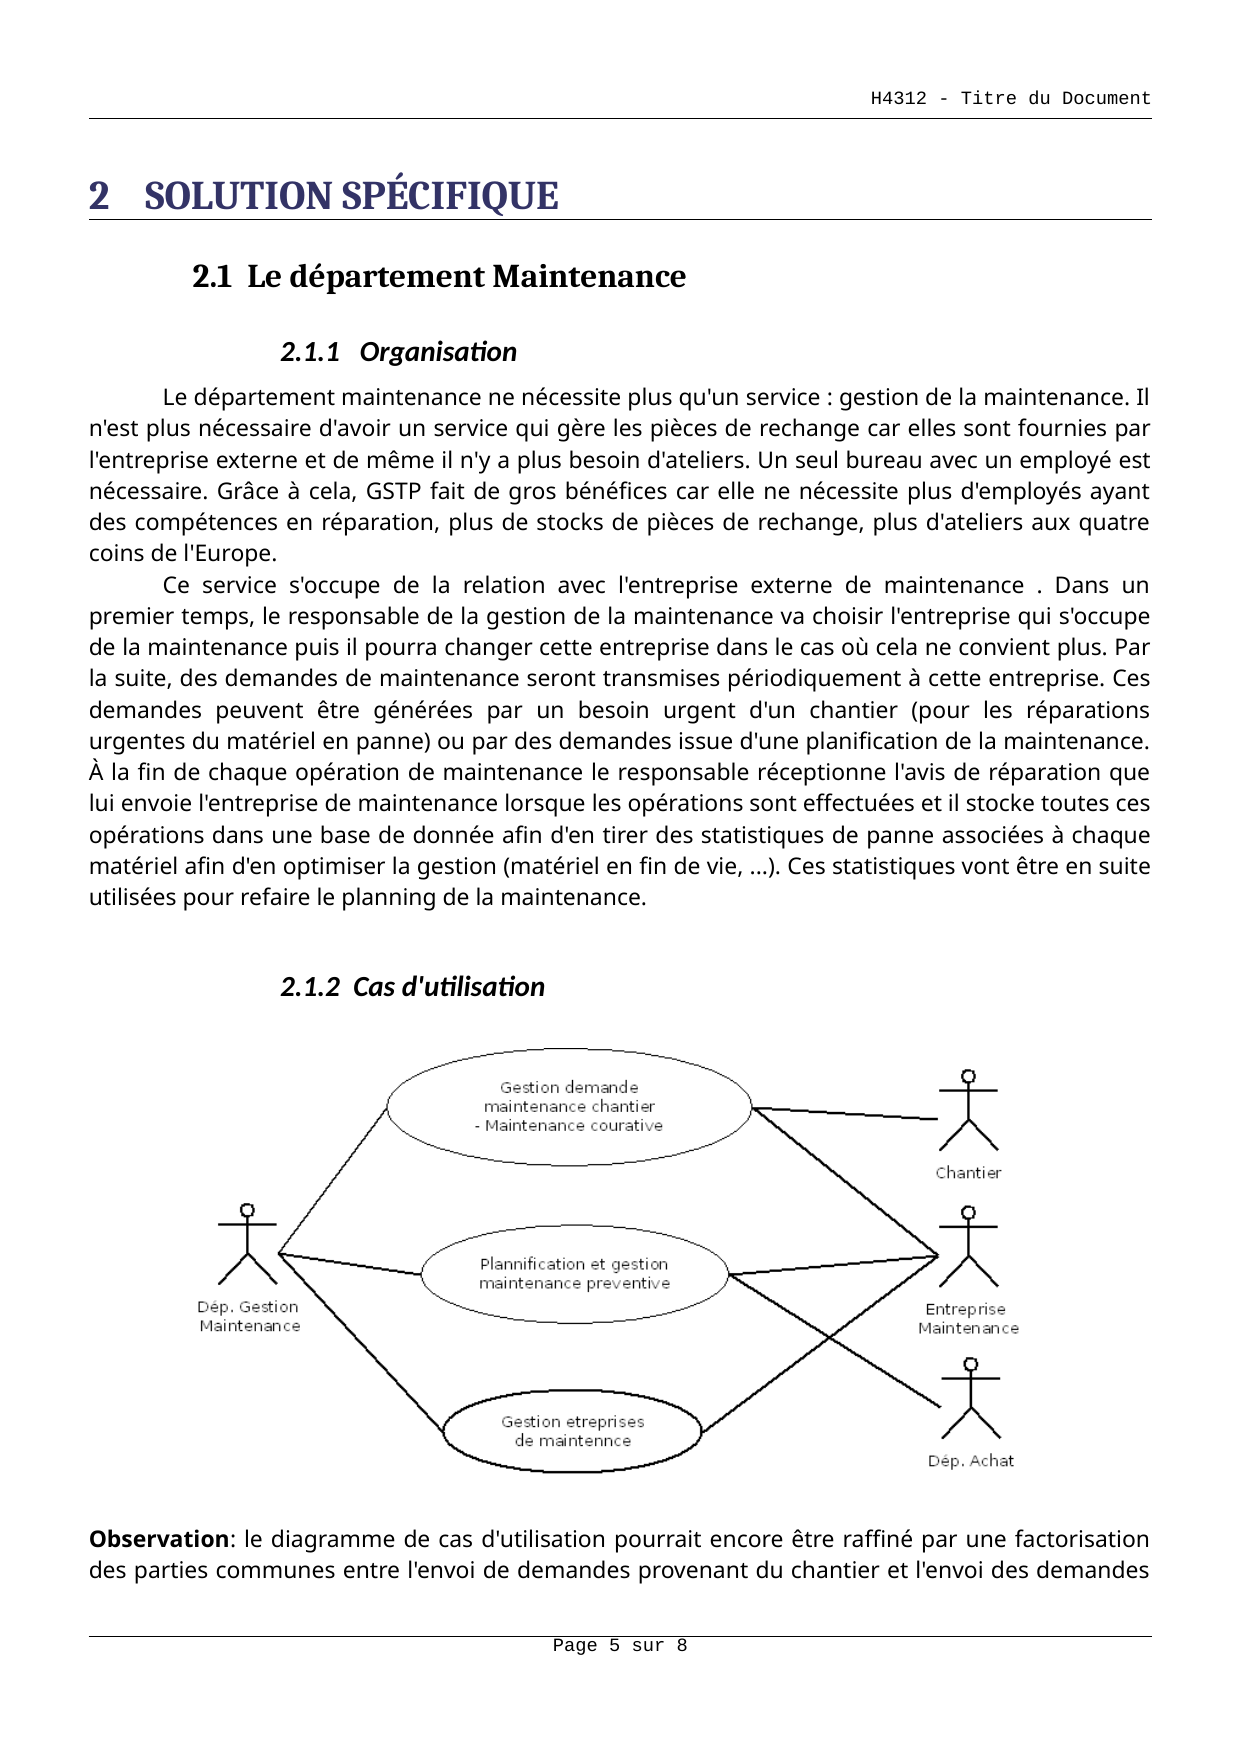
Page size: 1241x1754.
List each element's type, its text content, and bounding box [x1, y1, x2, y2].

subtitle Cas d'utilisation [280, 968, 1152, 1004]
subtitle Organisation [280, 333, 1152, 368]
subtitle Solution Spécifique [88, 172, 1152, 219]
text Ce service s'occupe de la relation avec l'entreprise externe de maintenance . Dans un premier temps, le responsable de la gestion de la maintenance va choisir l'entreprise qui s'occupe de la maintenance puis il pourra changer cette entreprise dans le cas où cela ne convient plus. Par la suite, des demandes de maintenance seront transmises périodiquement à cette entreprise. Ces demandes peuvent être générées par un besoin urgent d'un chantier (pour les réparations urgentes du matériel en panne) ou par des demandes issue d'une planification de la maintenance. À la fin de chaque opération de maintenance le responsable réceptionne l'avis de réparation que lui envoie l'entreprise de maintenance lorsque les opérations sont effectuées et il stocke toutes ces opérations dans une base de donnée afin d'en tirer des statistiques de panne associées à chaque matériel afin d'en optimiser la gestion (matériel en fin de vie, ...). Ces statistiques vont être en suite utilisées pour refaire le planning de la maintenance. [88, 568, 1152, 912]
subtitle Le département Maintenance [133, 257, 1152, 295]
picture [196, 1048, 1021, 1477]
text Observation: le diagramme de cas d'utilisation pourrait encore être raffiné par une factorisation des parties communes entre l'envoi de demandes provenant du chantier et l'envoi des demandes [88, 1523, 1152, 1585]
text Le département maintenance ne nécessite plus qu'un service : gestion de la maintenance. Il n'est plus nécessaire d'avoir un service qui gère les pièces de rechange car elles sont fournies par l'entreprise externe et de même il n'y a plus besoin d'ateliers. Un seul bureau avec un employé est nécessaire. Grâce à cela, GSTP fait de gros bénéfices car elle ne nécessite plus d'employés ayant des compétences en réparation, plus de stocks de pièces de rechange, plus d'ateliers aux quatre coins de l'Europe. [88, 381, 1152, 568]
